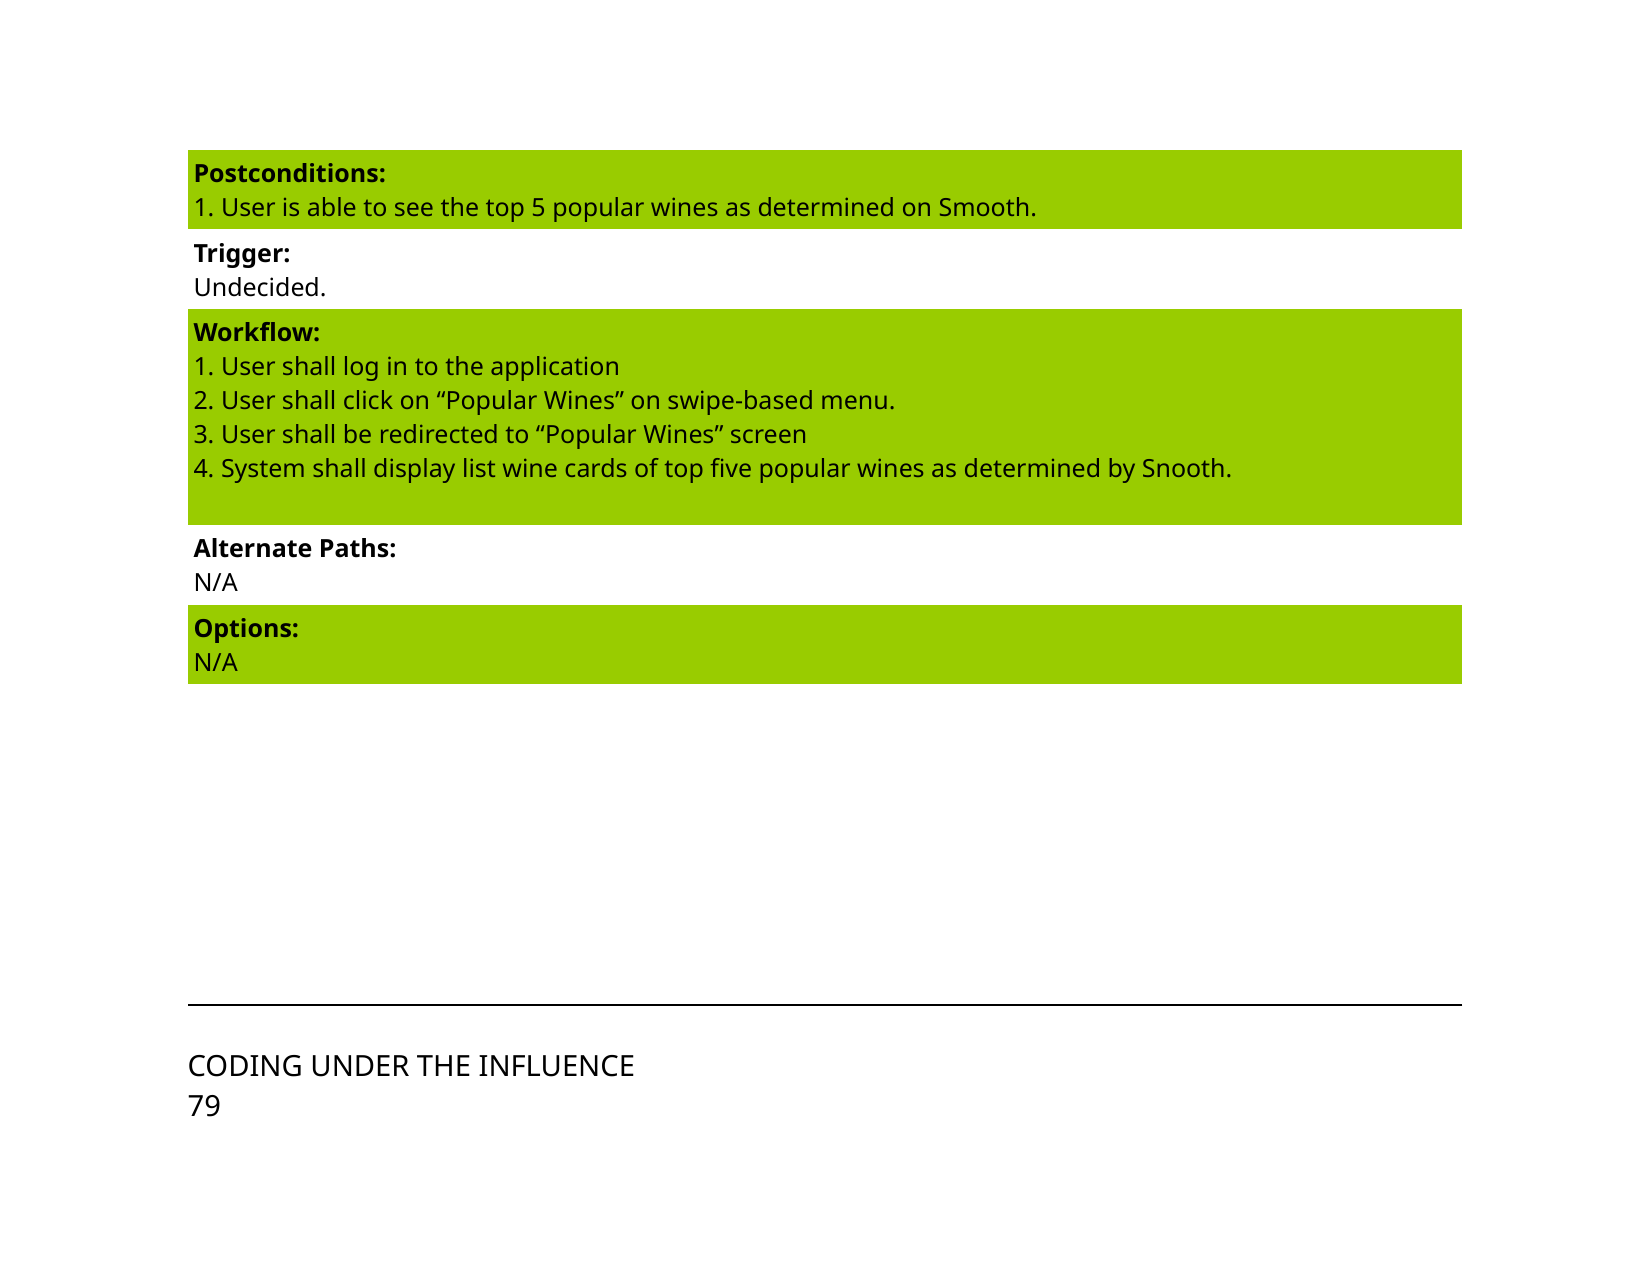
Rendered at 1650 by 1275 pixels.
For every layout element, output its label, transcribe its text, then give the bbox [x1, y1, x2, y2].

table_cell Postconditions: 1. User is able to see the top 5 popular wines as determined on Smooth. [188, 150, 1462, 229]
table_cell Workflow: 1. User shall log in to the application 2. User shall click on “Popular Wines” on swipe-based menu. 3. User shall be redirected to “Popular Wines” screen 4. System shall display list wine cards of top five popular wines as determined by Snooth. [188, 309, 1462, 525]
table_cell Alternate Paths: N/A [188, 525, 1462, 604]
table_cell Trigger: Undecided. [188, 230, 1462, 309]
table_cell Options: N/A [188, 605, 1462, 684]
